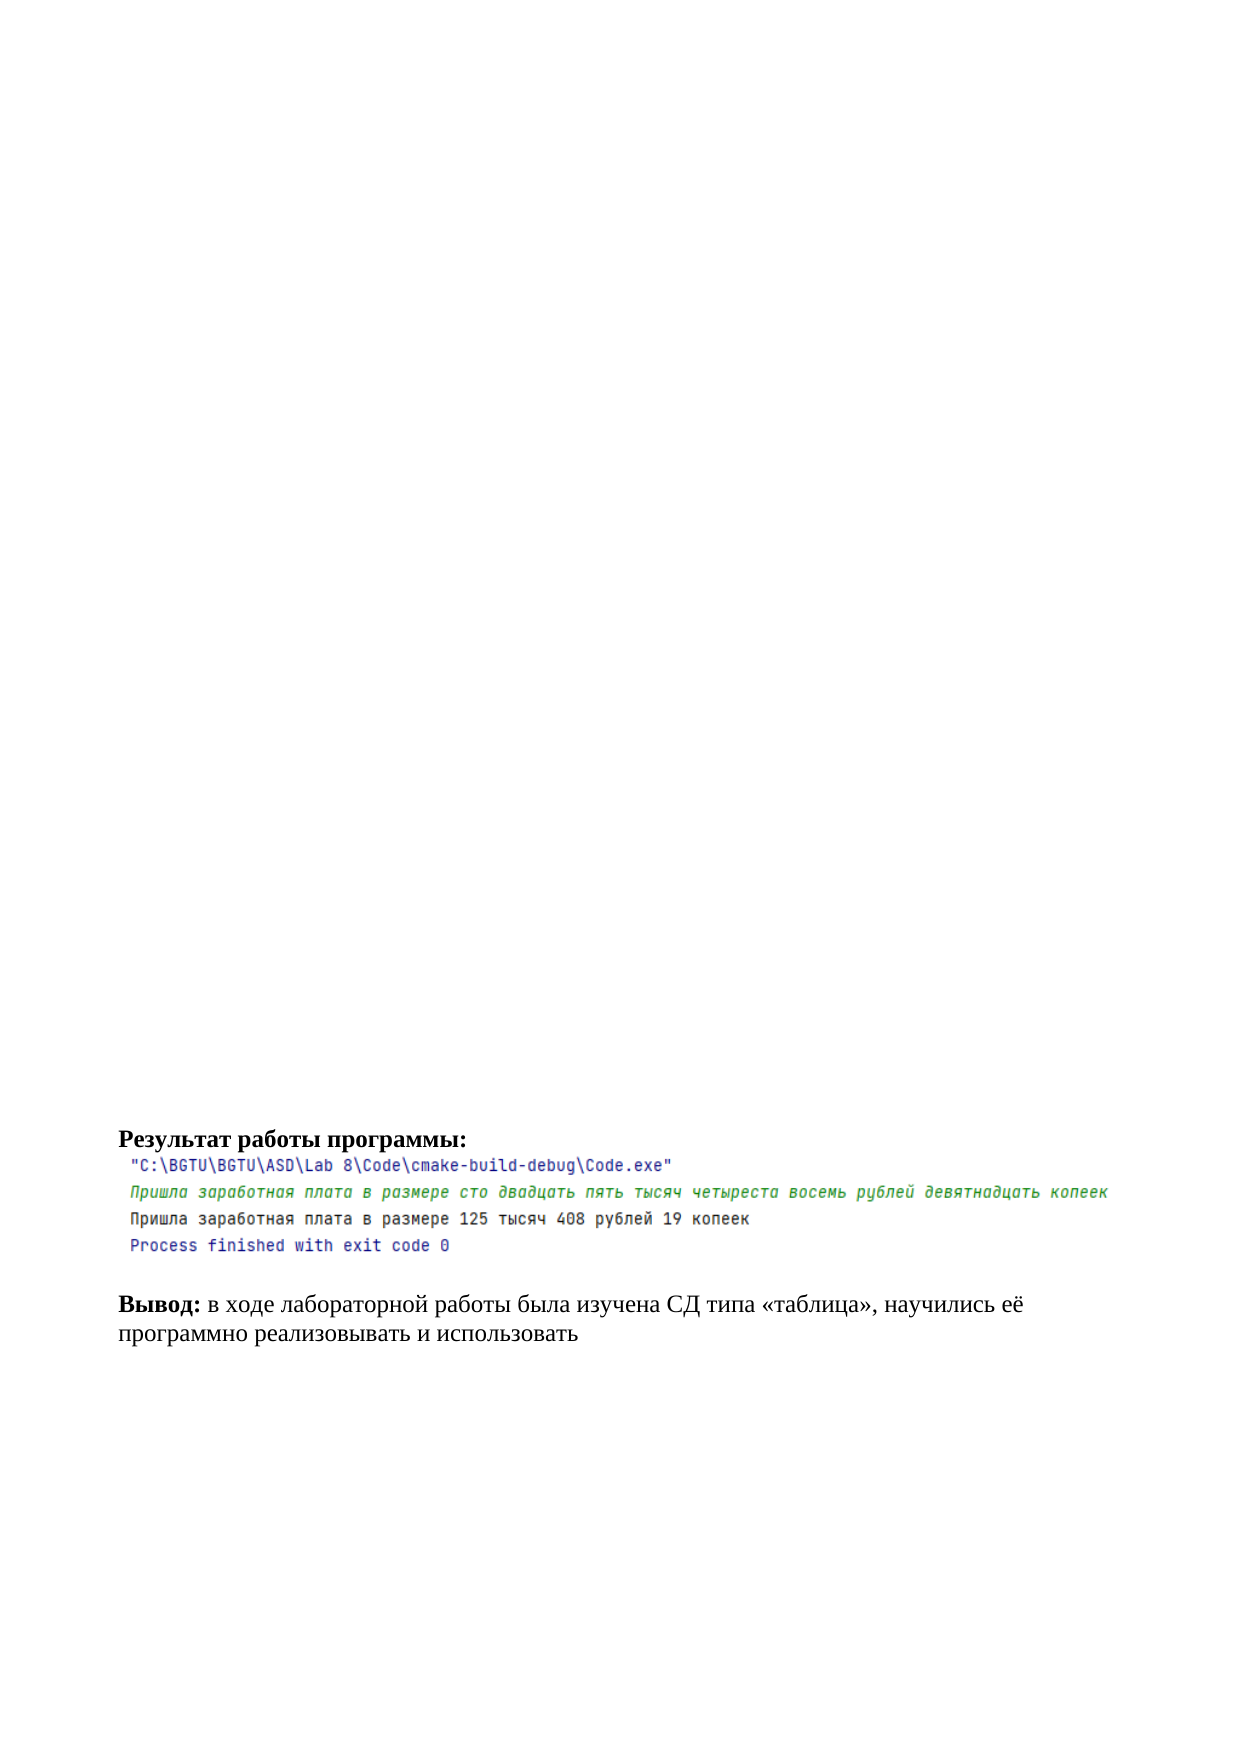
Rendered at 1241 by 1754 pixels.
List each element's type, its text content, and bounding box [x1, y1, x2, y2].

picture [118, 1153, 1123, 1261]
text Вывод: в ходе лабораторной работы была изучена СД типа «таблица», научились её программно реализовывать и использовать [118, 1289, 1122, 1347]
text Результат работы программы: [118, 1124, 1122, 1153]
